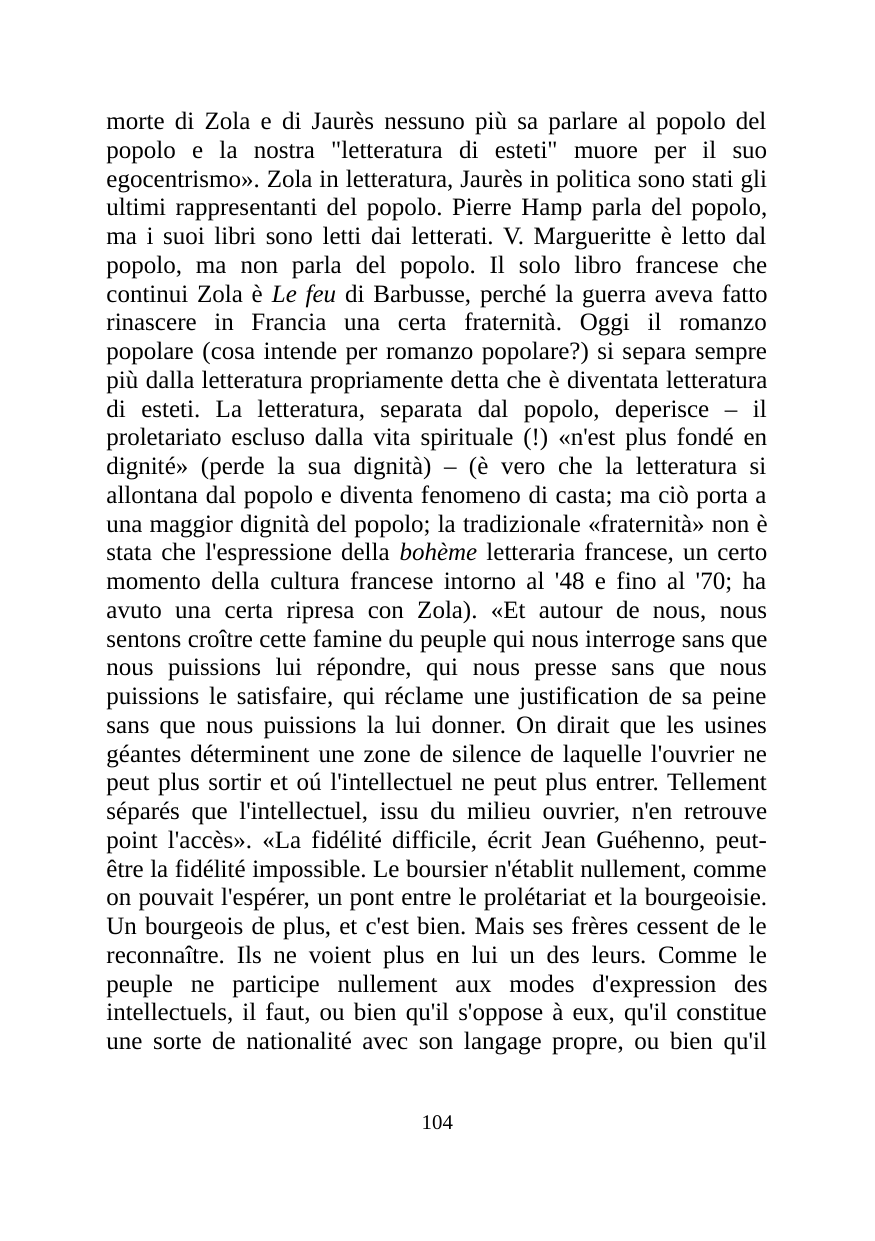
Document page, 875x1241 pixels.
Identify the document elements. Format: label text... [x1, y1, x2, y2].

text morte di Zola e di Jaurès nessuno più sa parlare al popolo del popolo e la nostra "letteratura di esteti" muore per il suo egocentrismo». Zola in letteratura, Jaurès in politica sono stati gli ultimi rappresentanti del popolo. Pierre Hamp parla del popolo, ma i suoi libri sono letti dai letterati. V. Margueritte è letto dal popolo, ma non parla del popolo. Il solo libro francese che continui Zola è Le feu di Barbusse, perché la guerra aveva fatto rinascere in Francia una certa fraternità. Oggi il romanzo popolare (cosa intende per romanzo popolare?) si separa sempre più dalla letteratura propriamente detta che è diventata letteratura di esteti. La letteratura, separata dal popolo, deperisce – il proletariato escluso dalla vita spirituale (!) «n'est plus fondé en dignité» (perde la sua dignità) – (è vero che la letteratura si allontana dal popolo e diventa fenomeno di casta; ma ciò porta a una maggior dignità del popolo; la tradizionale «fraternità» non è stata che l'espressione della bohème letteraria francese, un certo momento della cultura francese intorno al '48 e fino al '70; ha avuto una certa ripresa con Zola). «Et autour de nous, nous sentons croître cette famine du peuple qui nous interroge sans que nous puissions lui répondre, qui nous presse sans que nous puissions le satisfaire, qui réclame une justification de sa peine sans que nous puissions la lui donner. On dirait que les usines géantes déterminent une zone de silence de laquelle l'ouvrier ne peut plus sortir et oú l'intellectuel ne peut plus entrer. Tellement séparés que l'intellectuel, issu du milieu ouvrier, n'en retrouve point l'accès». «La fidélité difficile, écrit Jean Guéhenno, peut-être la fidélité impossible. Le boursier n'établit nullement, comme on pouvait l'espérer, un pont entre le prolétariat et la bourgeoisie. Un bourgeois de plus, et c'est bien. Mais ses frères cessent de le reconnaître. Ils ne voient plus en lui un des leurs. Comme le peuple ne participe nullement aux modes d'expression des intellectuels, il faut, ou bien qu'il s'oppose à eux, qu'il constitue une sorte de nationalité avec son langage propre, ou bien qu'il [106, 106, 768, 1055]
